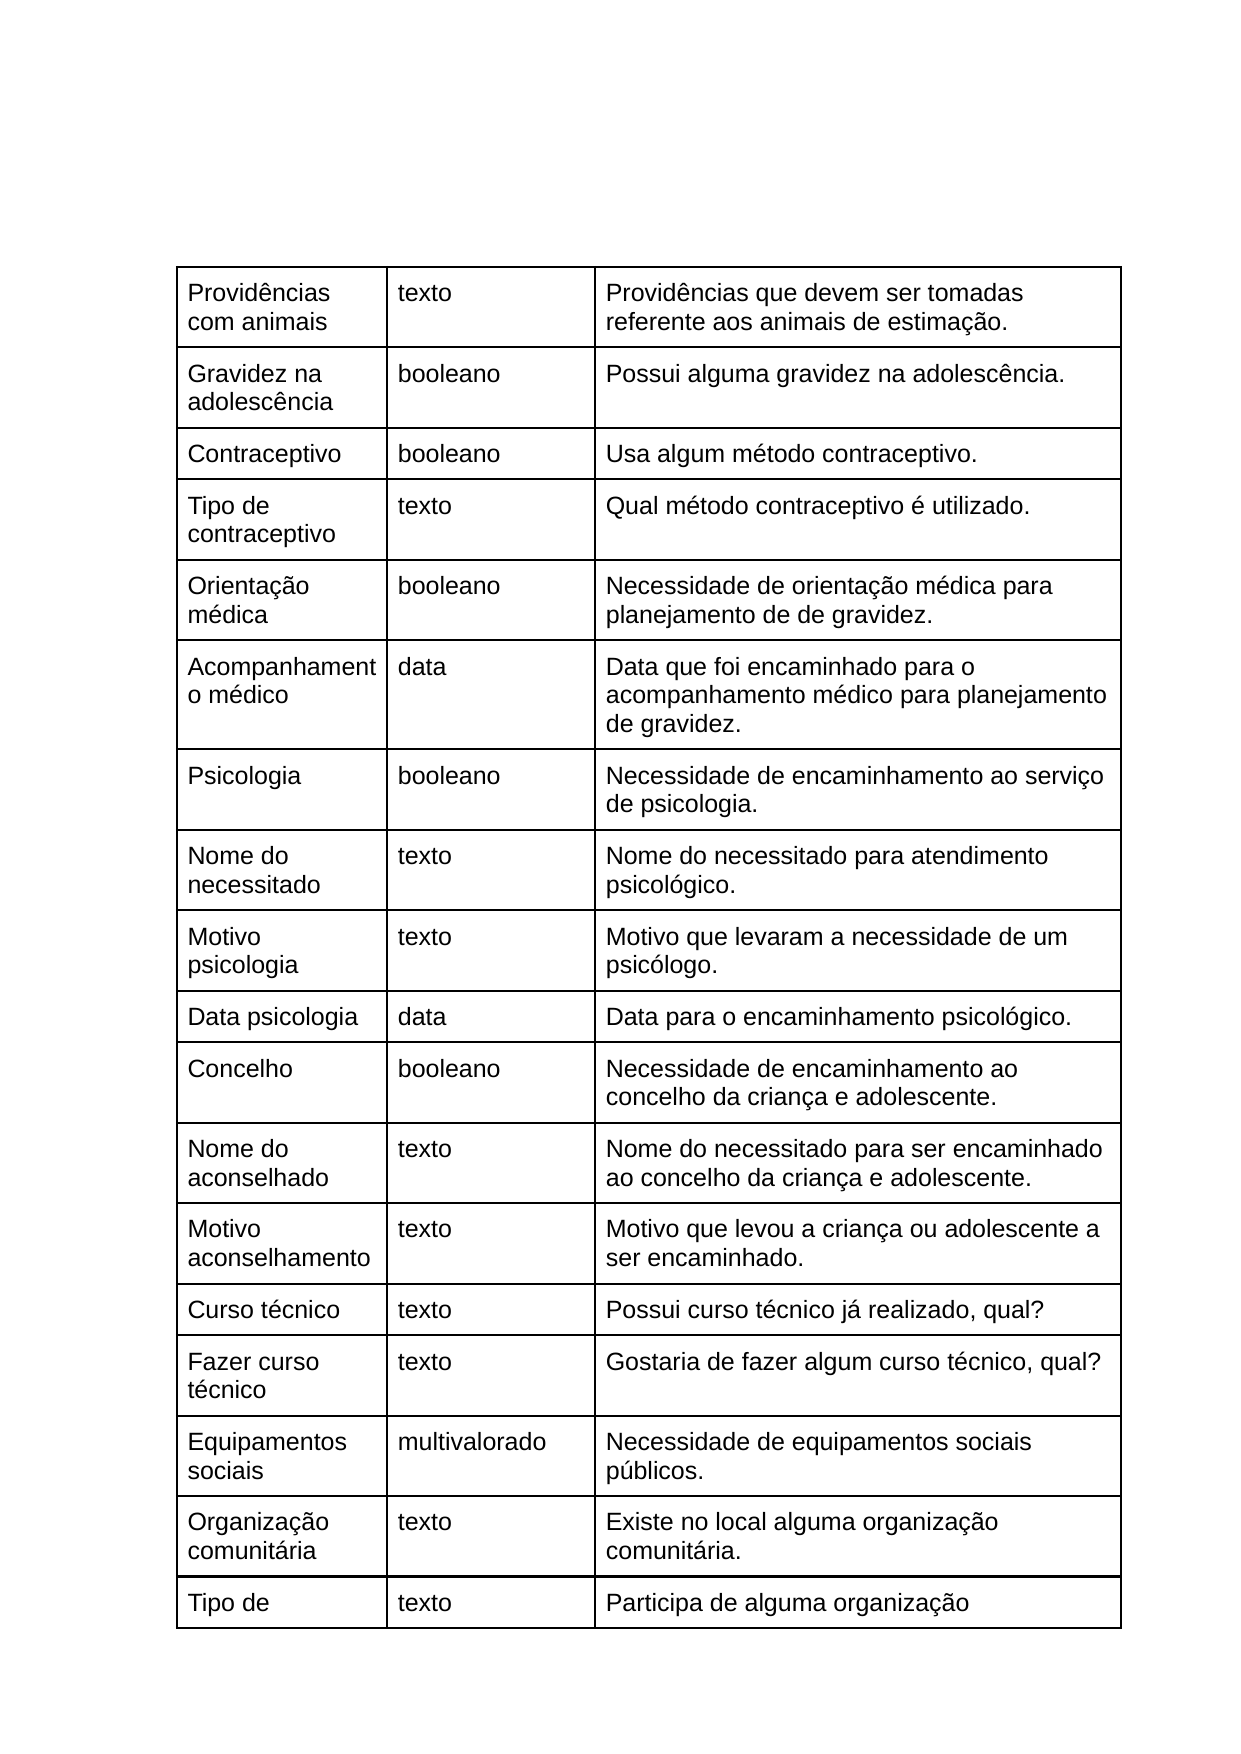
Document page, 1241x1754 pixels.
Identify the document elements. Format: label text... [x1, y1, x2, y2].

table_cell Usa algum método contraceptivo. [596, 429, 1120, 478]
table_cell Possui alguma gravidez na adolescência. [596, 348, 1120, 427]
table_cell multivalorado [388, 1417, 594, 1495]
table_cell texto [388, 1204, 594, 1282]
table_cell booleano [388, 561, 594, 639]
table_cell Data que foi encaminhado para o acompanhamento médico para planejamento de gravidez. [596, 641, 1120, 748]
table_cell Tipo de contraceptivo [178, 480, 386, 559]
table_cell booleano [388, 429, 594, 478]
table_cell texto [388, 1336, 594, 1414]
table_cell Motivo que levou a criança ou adolescente a ser encaminhado. [596, 1204, 1120, 1282]
table_cell Necessidade de equipamentos sociais públicos. [596, 1417, 1120, 1495]
table_cell Existe no local alguma organização comunitária. [596, 1497, 1120, 1575]
table_cell Nome do necessitado para ser encaminhado ao concelho da criança e adolescente. [596, 1124, 1120, 1202]
table_cell texto [388, 911, 594, 989]
table_cell booleano [388, 348, 594, 427]
table_cell booleano [388, 750, 594, 829]
table_cell Psicologia [178, 750, 386, 829]
table_cell Acompanhamento médico [178, 641, 386, 748]
table_cell Necessidade de orientação médica para planejamento de de gravidez. [596, 561, 1120, 639]
table_cell data [388, 992, 594, 1041]
table_cell Qual método contraceptivo é utilizado. [596, 480, 1120, 559]
table_cell texto [388, 480, 594, 559]
table_cell Participa de alguma organização [596, 1578, 1120, 1627]
table_cell Concelho [178, 1043, 386, 1122]
table_cell texto [388, 268, 594, 346]
table_cell booleano [388, 1043, 594, 1122]
table_cell Necessidade de encaminhamento ao serviço de psicologia. [596, 750, 1120, 829]
table_cell texto [388, 1497, 594, 1575]
table_cell texto [388, 1124, 594, 1202]
table_cell Gravidez na adolescência [178, 348, 386, 427]
table_cell Curso técnico [178, 1285, 386, 1334]
table_cell Tipo de [178, 1578, 386, 1627]
table_cell Fazer curso técnico [178, 1336, 386, 1414]
table_cell Necessidade de encaminhamento ao concelho da criança e adolescente. [596, 1043, 1120, 1122]
table_cell Nome do aconselhado [178, 1124, 386, 1202]
table_cell Nome do necessitado para atendimento psicológico. [596, 831, 1120, 909]
table_cell texto [388, 831, 594, 909]
table_cell Providências que devem ser tomadas referente aos animais de estimação. [596, 268, 1120, 346]
table_cell Possui curso técnico já realizado, qual? [596, 1285, 1120, 1334]
table_cell Contraceptivo [178, 429, 386, 478]
table_cell Motivo psicologia [178, 911, 386, 989]
table_cell Providências com animais [178, 268, 386, 346]
table_cell Orientação médica [178, 561, 386, 639]
table_cell Gostaria de fazer algum curso técnico, qual? [596, 1336, 1120, 1414]
table_cell Motivo aconselhamento [178, 1204, 386, 1282]
table_cell Motivo que levaram a necessidade de um psicólogo. [596, 911, 1120, 989]
table_cell texto [388, 1285, 594, 1334]
table_cell Organização comunitária [178, 1497, 386, 1575]
table_cell texto [388, 1578, 594, 1627]
table_cell Data para o encaminhamento psicológico. [596, 992, 1120, 1041]
table_cell data [388, 641, 594, 748]
table_cell Nome do necessitado [178, 831, 386, 909]
table_cell Data psicologia [178, 992, 386, 1041]
table_cell Equipamentos sociais [178, 1417, 386, 1495]
